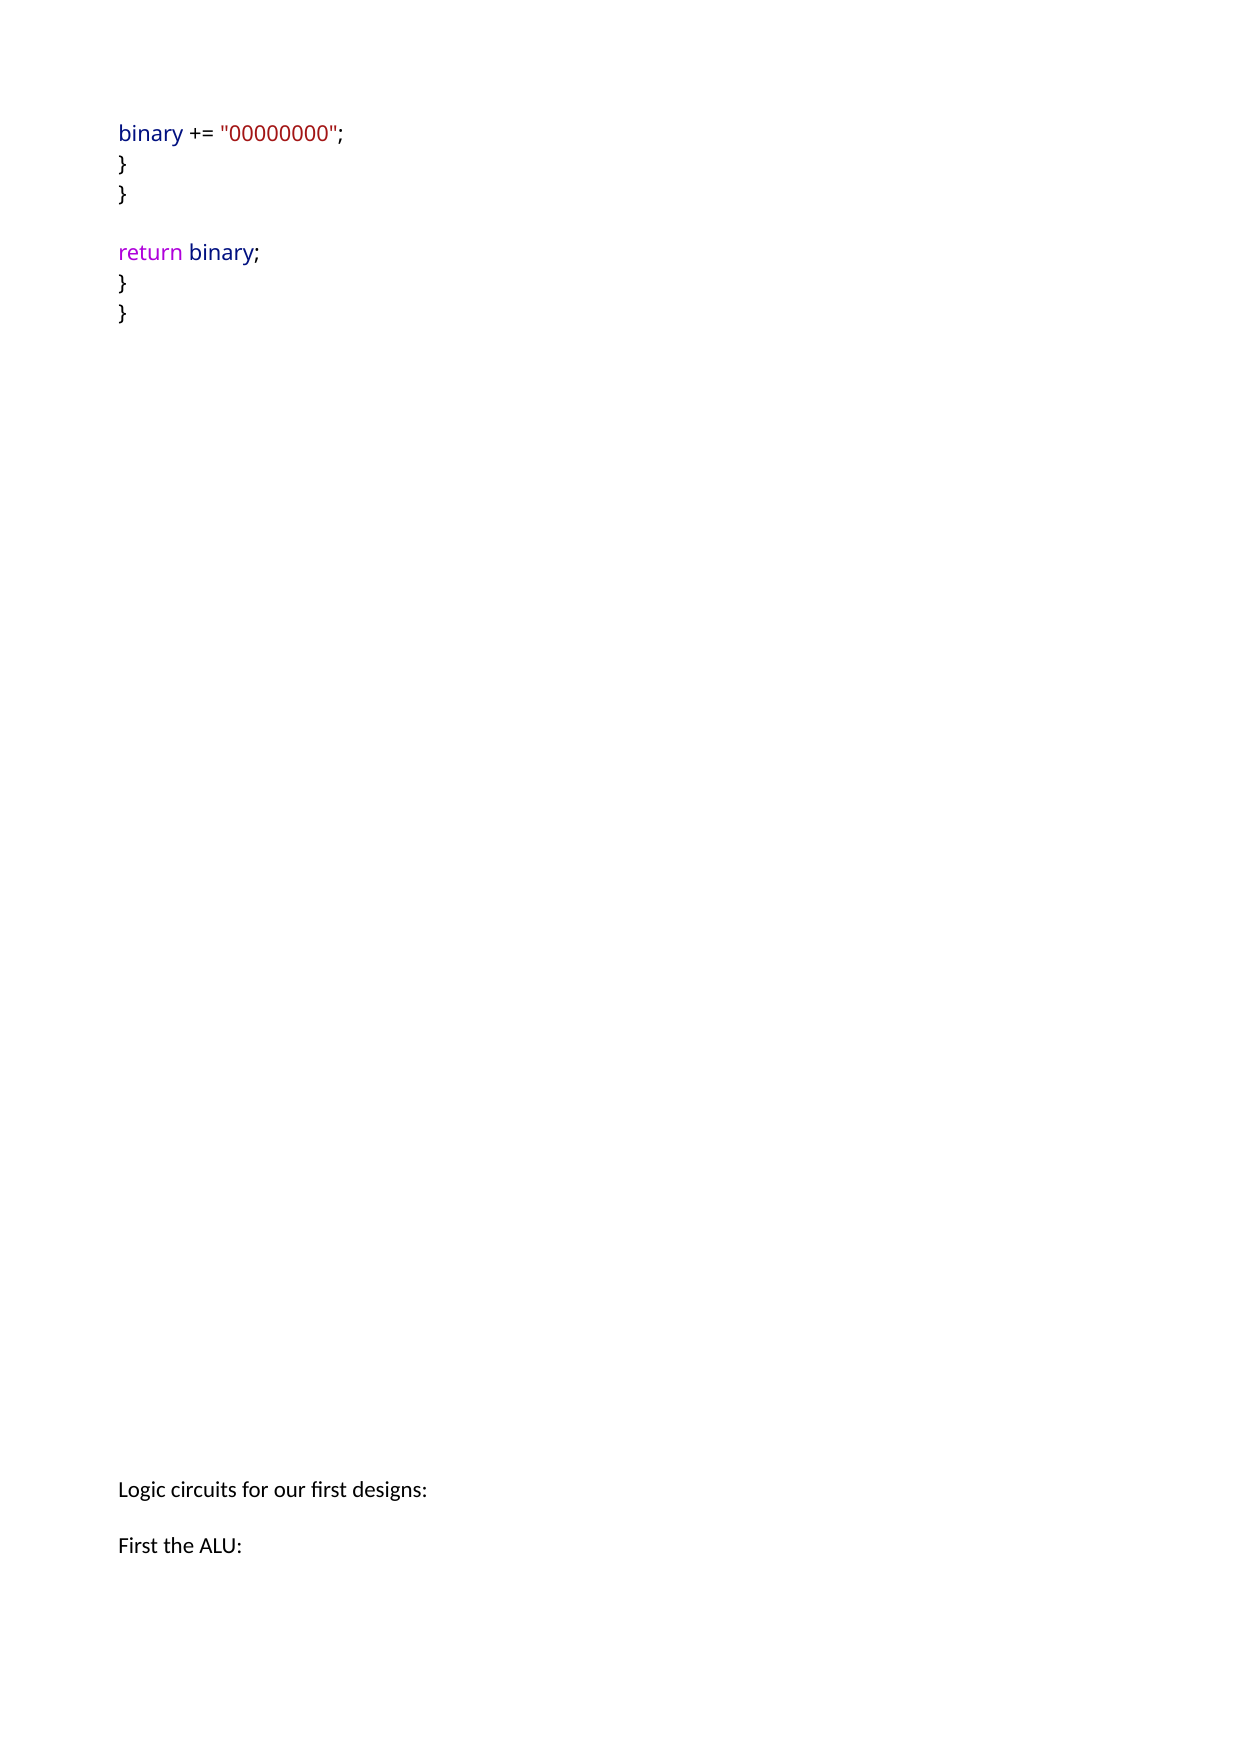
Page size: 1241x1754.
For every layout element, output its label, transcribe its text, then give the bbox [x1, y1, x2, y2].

text } [118, 297, 1122, 327]
text First the ALU: [118, 1531, 1122, 1559]
text binary += "00000000"; [118, 118, 1122, 148]
text return binary; [118, 237, 1122, 267]
text Logic circuits for our first designs: [118, 1475, 1122, 1503]
text } [118, 148, 1122, 178]
text } [118, 178, 1122, 207]
text } [118, 267, 1122, 297]
